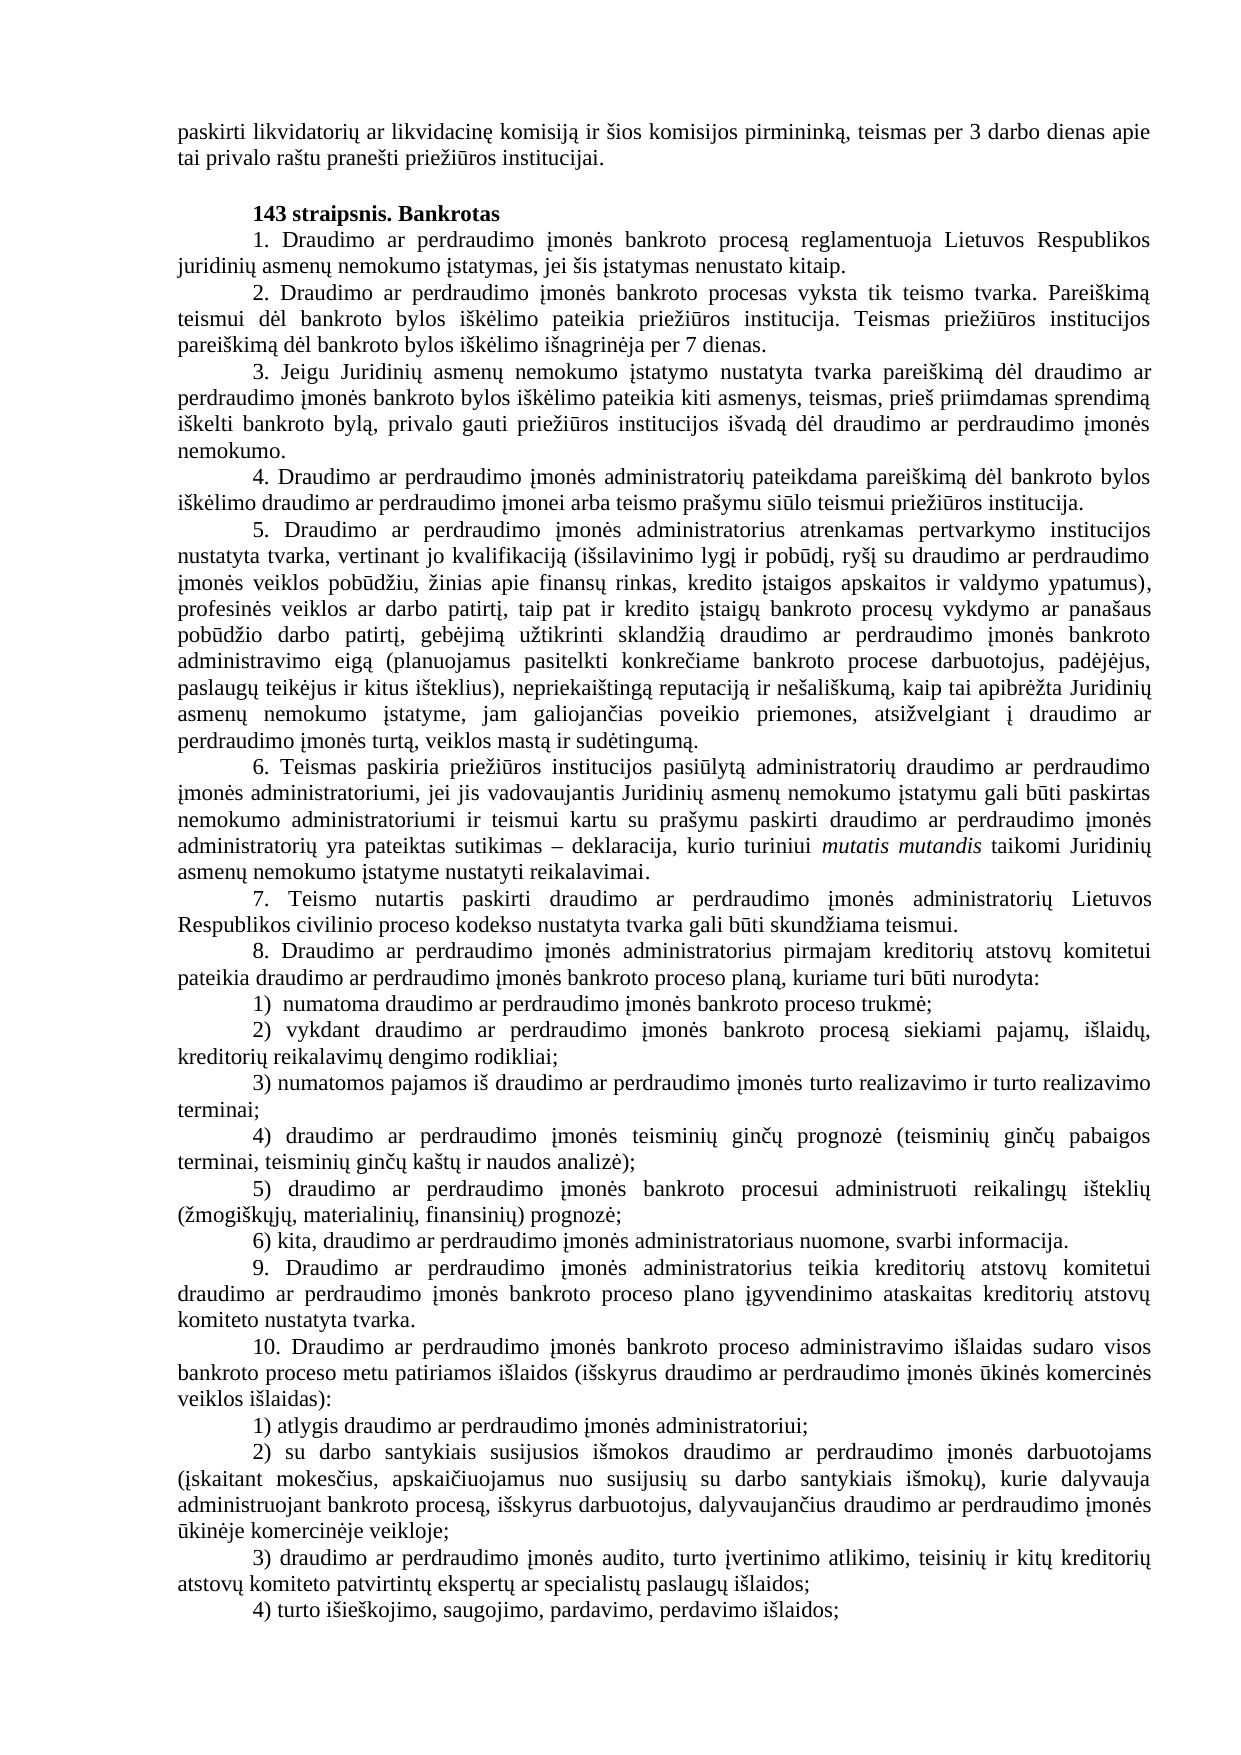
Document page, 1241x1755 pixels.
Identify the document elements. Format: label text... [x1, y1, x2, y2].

text 1. Draudimo ar perdraudimo įmonės bankroto procesą reglamentuoja Lietuvos Respublikos juridinių asmenų nemokumo įstatymas, jei šis įstatymas nenustato kitaip. [177, 226, 1152, 279]
text 3) numatomos pajamos iš draudimo ar perdraudimo įmonės turto realizavimo ir turto realizavimo terminai; [177, 1069, 1152, 1122]
text 8. Draudimo ar perdraudimo įmonės administratorius pirmajam kreditorių atstovų komitetui pateikia draudimo ar perdraudimo įmonės bankroto proceso planą, kuriame turi būti nurodyta: [177, 937, 1152, 990]
text 7. Teismo nutartis paskirti draudimo ar perdraudimo įmonės administratorių Lietuvos Respublikos civilinio proceso kodekso nustatyta tvarka gali būti skundžiama teismui. [177, 885, 1152, 937]
text 143 straipsnis. Bankrotas [177, 199, 1152, 226]
text 10. Draudimo ar perdraudimo įmonės bankroto proceso administravimo išlaidas sudaro visos bankroto proceso metu patiriamos išlaidos (išskyrus draudimo ar perdraudimo įmonės ūkinės komercinės veiklos išlaidas): [177, 1333, 1152, 1412]
text 3) draudimo ar perdraudimo įmonės audito, turto įvertinimo atlikimo, teisinių ir kitų kreditorių atstovų komiteto patvirtintų ekspertų ar specialistų paslaugų išlaidos; [177, 1544, 1152, 1596]
text 1) atlygis draudimo ar perdraudimo įmonės administratoriui; [177, 1412, 1152, 1438]
text 4) turto išieškojimo, saugojimo, pardavimo, perdavimo išlaidos; [177, 1596, 1152, 1623]
text 5) draudimo ar perdraudimo įmonės bankroto procesui administruoti reikalingų išteklių (žmogiškųjų, materialinių, finansinių) prognozė; [177, 1175, 1152, 1227]
text 3. Jeigu Juridinių asmenų nemokumo įstatymo nustatyta tvarka pareiškimą dėl draudimo ar perdraudimo įmonės bankroto bylos iškėlimo pateikia kiti asmenys, teismas, prieš priimdamas sprendimą iškelti bankroto bylą, privalo gauti priežiūros institucijos išvadą dėl draudimo ar perdraudimo įmonės nemokumo. [177, 358, 1152, 463]
text 9. Draudimo ar perdraudimo įmonės administratorius teikia kreditorių atstovų komitetui draudimo ar perdraudimo įmonės bankroto proceso plano įgyvendinimo ataskaitas kreditorių atstovų komiteto nustatyta tvarka. [177, 1254, 1152, 1333]
text 5. Draudimo ar perdraudimo įmonės administratorius atrenkamas pertvarkymo institucijos nustatyta tvarka, vertinant jo kvalifikaciją (išsilavinimo lygį ir pobūdį, ryšį su draudimo ar perdraudimo įmonės veiklos pobūdžiu, žinias apie finansų rinkas, kredito įstaigos apskaitos ir valdymo ypatumus), profesinės veiklos ar darbo patirtį, taip pat ir kredito įstaigų bankroto procesų vykdymo ar panašaus pobūdžio darbo patirtį, gebėjimą užtikrinti sklandžią draudimo ar perdraudimo įmonės bankroto administravimo eigą (planuojamus pasitelkti konkrečiame bankroto procese darbuotojus, padėjėjus, paslaugų teikėjus ir kitus išteklius), nepriekaištingą reputaciją ir nešališkumą, kaip tai apibrėžta Juridinių asmenų nemokumo įstatyme, jam galiojančias poveikio priemones, atsižvelgiant į draudimo ar perdraudimo įmonės turtą, veiklos mastą ir sudėtingumą. [177, 516, 1152, 753]
text 2) vykdant draudimo ar perdraudimo įmonės bankroto procesą siekiami pajamų, išlaidų, kreditorių reikalavimų dengimo rodikliai; [177, 1017, 1152, 1069]
text 4) draudimo ar perdraudimo įmonės teisminių ginčų prognozė (teisminių ginčų pabaigos terminai, teisminių ginčų kaštų ir naudos analizė); [177, 1122, 1152, 1175]
text 2. Draudimo ar perdraudimo įmonės bankroto procesas vyksta tik teismo tvarka. Pareiškimą teismui dėl bankroto bylos iškėlimo pateikia priežiūros institucija. Teismas priežiūros institucijos pareiškimą dėl bankroto bylos iškėlimo išnagrinėja per 7 dienas. [177, 279, 1152, 358]
text 2) su darbo santykiais susijusios išmokos draudimo ar perdraudimo įmonės darbuotojams (įskaitant mokesčius, apskaičiuojamus nuo susijusių su darbo santykiais išmokų), kurie dalyvauja administruojant bankroto procesą, išskyrus darbuotojus, dalyvaujančius draudimo ar perdraudimo įmonės ūkinėje komercinėje veikloje; [177, 1438, 1152, 1544]
text 4. Draudimo ar perdraudimo įmonės administratorių pateikdama pareiškimą dėl bankroto bylos iškėlimo draudimo ar perdraudimo įmonei arba teismo prašymu siūlo teismui priežiūros institucija. [177, 463, 1152, 516]
text paskirti likvidatorių ar likvidacinę komisiją ir šios komisijos pirmininką, teismas per 3 darbo dienas apie tai privalo raštu pranešti priežiūros institucijai. [177, 118, 1152, 171]
text 1) numatoma draudimo ar perdraudimo įmonės bankroto proceso trukmė; [177, 990, 1152, 1017]
text 6. Teismas paskiria priežiūros institucijos pasiūlytą administratorių draudimo ar perdraudimo įmonės administratoriumi, jei jis vadovaujantis Juridinių asmenų nemokumo įstatymu gali būti paskirtas nemokumo administratoriumi ir teismui kartu su prašymu paskirti draudimo ar perdraudimo įmonės administratorių yra pateiktas sutikimas – deklaracija, kurio turiniui mutatis mutandis taikomi Juridinių asmenų nemokumo įstatyme nustatyti reikalavimai. [177, 753, 1152, 885]
text 6) kita, draudimo ar perdraudimo įmonės administratoriaus nuomone, svarbi informacija. [177, 1227, 1152, 1254]
